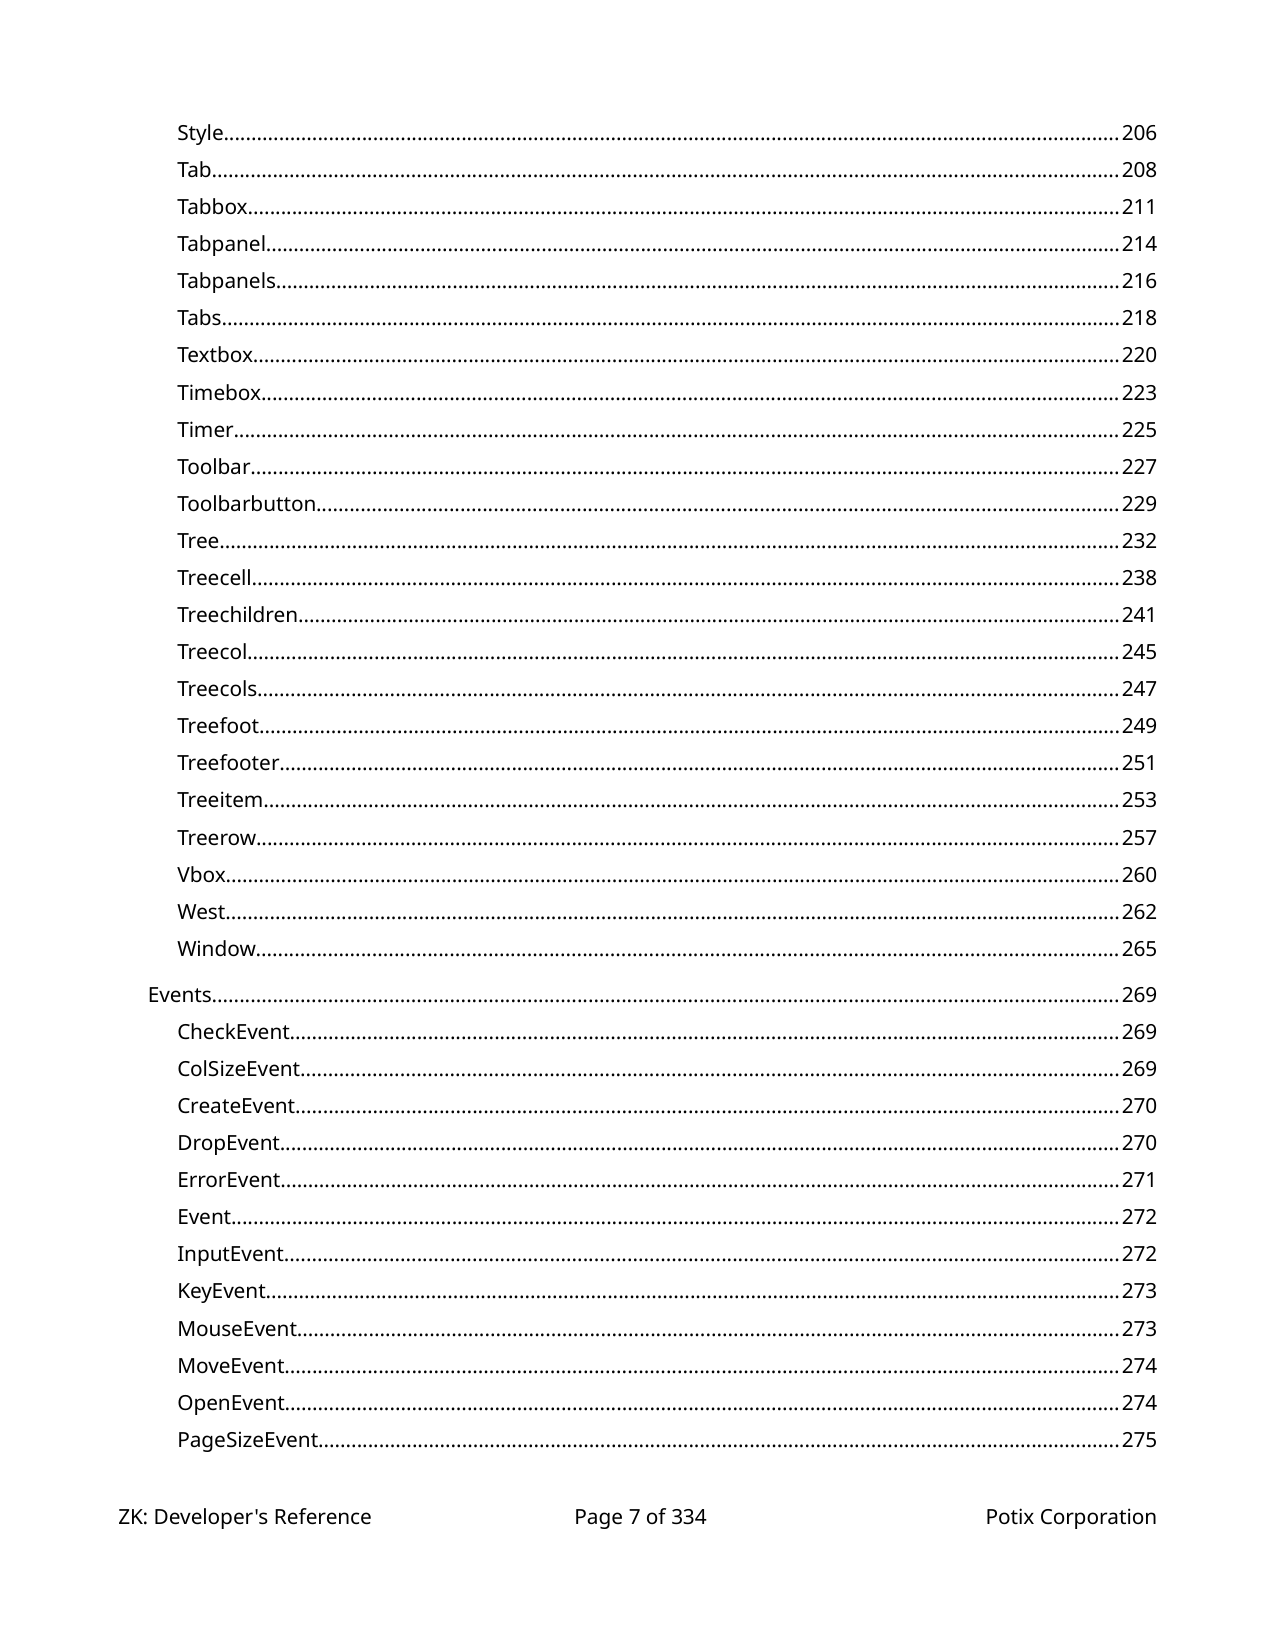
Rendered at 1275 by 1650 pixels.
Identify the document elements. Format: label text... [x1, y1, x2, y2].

text Treecell 238 [177, 563, 1157, 591]
text Treeitem 253 [177, 786, 1157, 814]
text West 262 [177, 897, 1157, 925]
text Treecols 247 [177, 674, 1157, 703]
text Tab 208 [177, 155, 1157, 183]
text Tabpanel 214 [177, 229, 1157, 258]
text Vbox 260 [177, 860, 1157, 888]
text Toolbar 227 [177, 452, 1157, 480]
text PageSizeEvent 275 [177, 1425, 1157, 1453]
text Tabs 218 [177, 303, 1157, 332]
text Timer 225 [177, 415, 1157, 443]
text Textbox 220 [177, 341, 1157, 369]
text ErrorEvent 271 [177, 1165, 1157, 1193]
text Style 206 [177, 118, 1157, 146]
text OpenEvent 274 [177, 1388, 1157, 1416]
text Timebox 223 [177, 378, 1157, 406]
text Tree 232 [177, 526, 1157, 554]
text Tabbox 211 [177, 192, 1157, 221]
text Treerow 257 [177, 823, 1157, 851]
text CheckEvent 269 [177, 1017, 1157, 1045]
text InputEvent 272 [177, 1239, 1157, 1268]
text DropEvent 270 [177, 1128, 1157, 1156]
text Tabpanels 216 [177, 266, 1157, 295]
text Treecol 245 [177, 637, 1157, 666]
text Events 269 [148, 980, 1157, 1008]
text Event 272 [177, 1202, 1157, 1231]
text Treechildren 241 [177, 600, 1157, 628]
text Treefooter 251 [177, 748, 1157, 777]
text Toolbarbutton 229 [177, 489, 1157, 517]
text MoveEvent 274 [177, 1351, 1157, 1379]
text MouseEvent 273 [177, 1314, 1157, 1342]
text KeyEvent 273 [177, 1277, 1157, 1305]
text ColSizeEvent 269 [177, 1054, 1157, 1082]
text Treefoot 249 [177, 711, 1157, 740]
text Window 265 [177, 934, 1157, 962]
text CreateEvent 270 [177, 1091, 1157, 1119]
